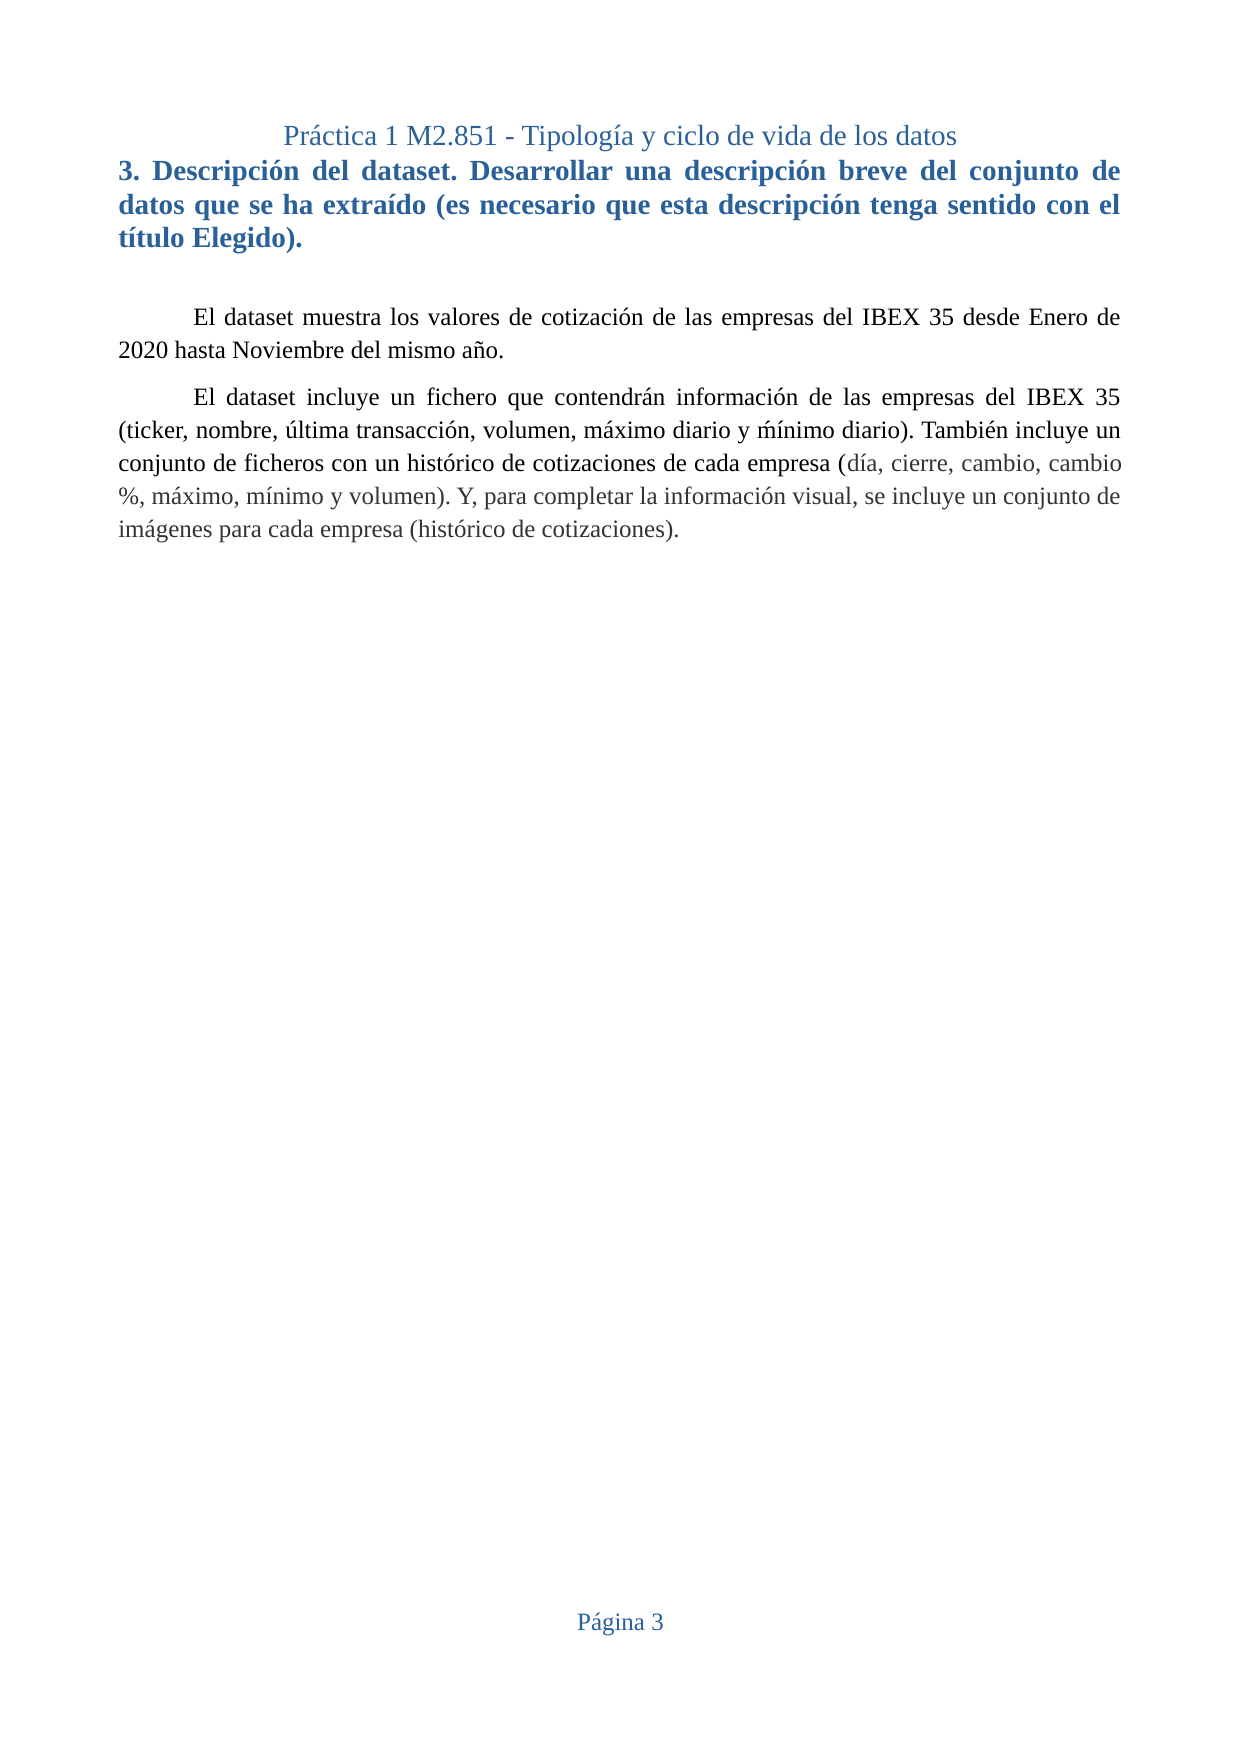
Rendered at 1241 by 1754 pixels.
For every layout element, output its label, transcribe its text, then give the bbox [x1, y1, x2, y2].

text El dataset muestra los valores de cotización de las empresas del IBEX 35 desde Enero de 2020 hasta Noviembre del mismo año. [118, 302, 1122, 363]
text El dataset incluye un fichero que contendrán información de las empresas del IBEX 35 (ticker, nombre, última transacción, volumen, máximo diario y ḿínimo diario). También incluye un conjunto de ficheros con un histórico de cotizaciones de cada empresa (día, cierre, cambio, cambio%, máximo, mínimo y volumen). Y, para completar la información visual, se incluye un conjunto de imágenes para cada empresa (histórico de cotizaciones). [118, 382, 1122, 543]
subtitle 3. Descripción del dataset. Desarrollar una descripción breve del conjunto de datos que se ha extraído (es necesario que esta descripción tenga sentido con el título Elegido). [118, 153, 1122, 254]
